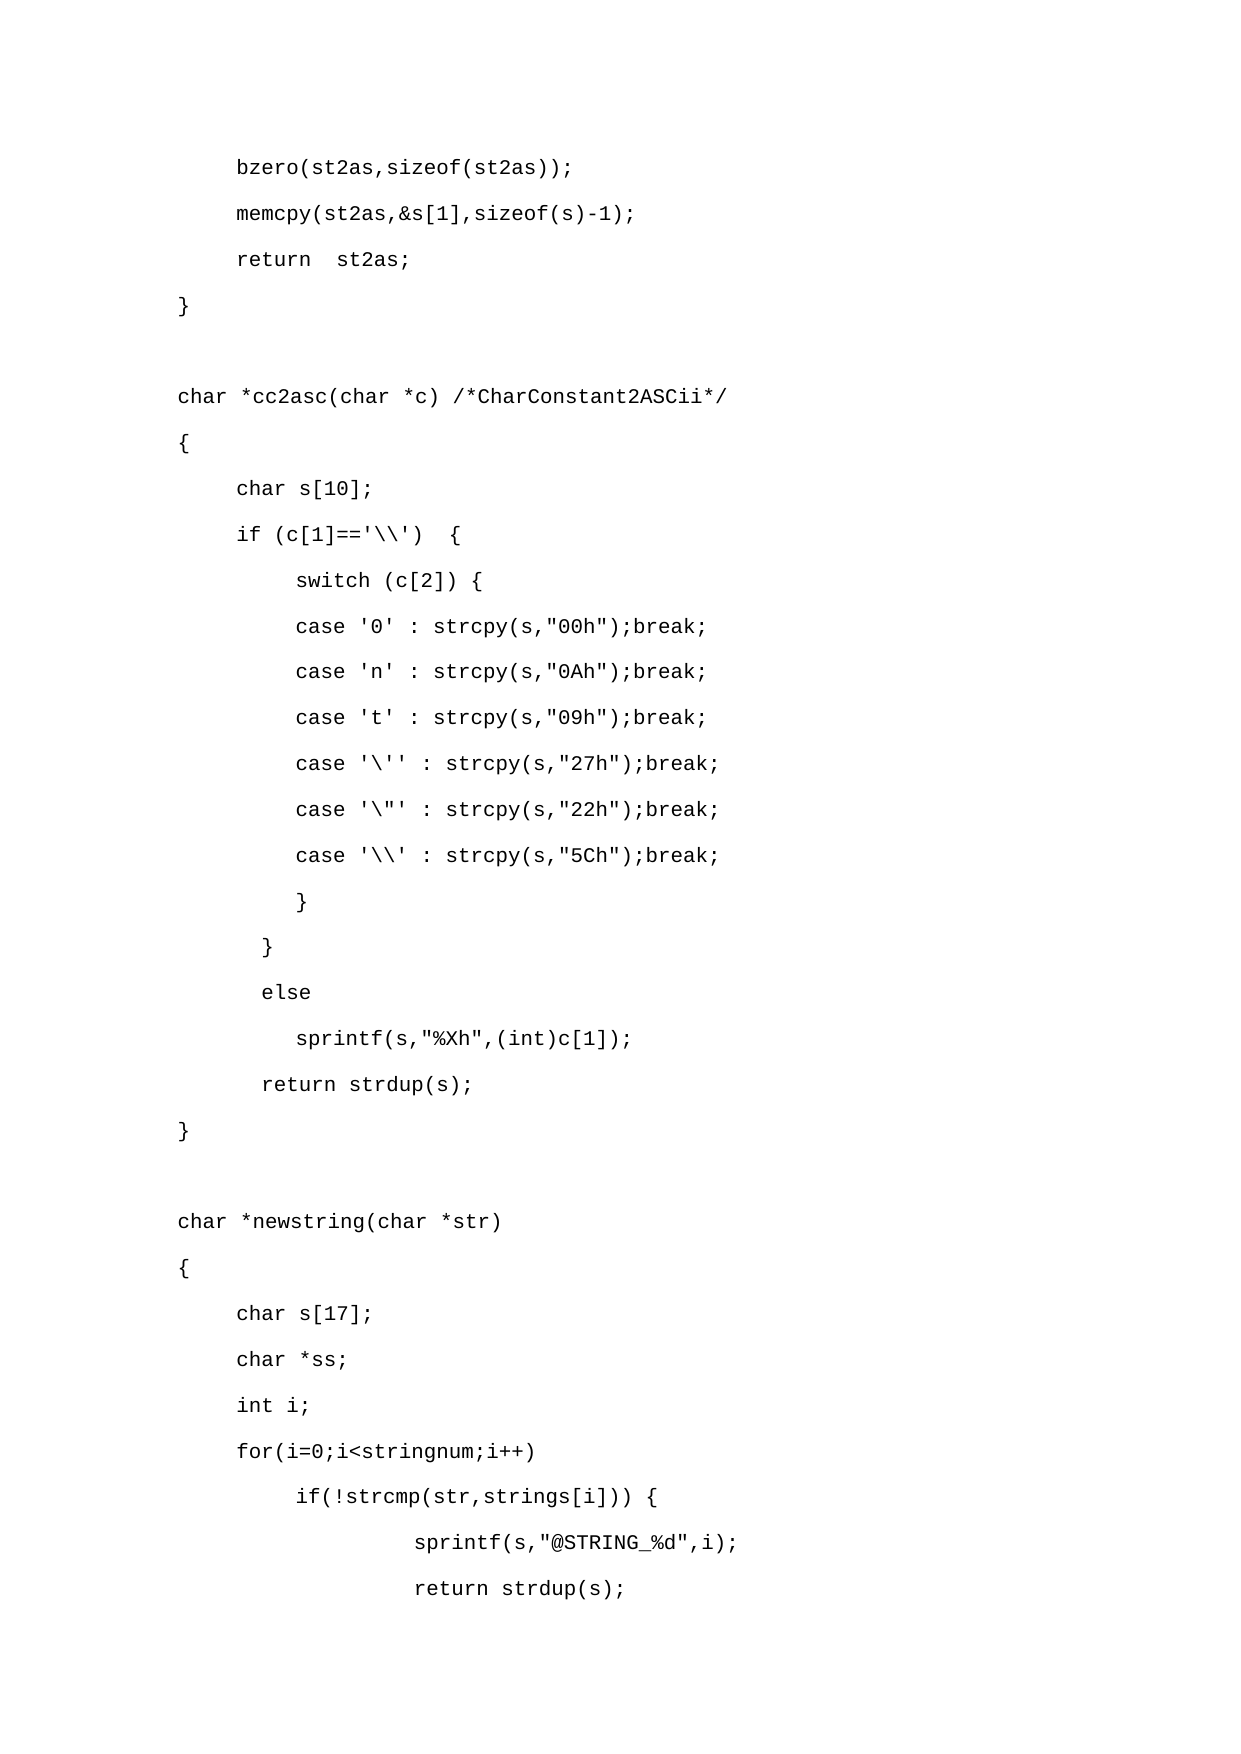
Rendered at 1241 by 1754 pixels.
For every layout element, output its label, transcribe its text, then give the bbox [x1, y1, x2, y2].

text return strdup(s); [177, 1064, 1063, 1098]
text { [177, 423, 1063, 456]
text } [177, 1110, 1063, 1143]
text return st2as; [177, 239, 1063, 273]
text char *cc2asc(char *c) /*CharConstant2ASCii*/ [177, 377, 1063, 410]
text return strdup(s); [177, 1568, 1063, 1602]
text case '\\' : strcpy(s,"5Ch");break; [177, 835, 1063, 868]
text case '\'' : strcpy(s,"27h");break; [177, 743, 1063, 777]
text case 'n' : strcpy(s,"0Ah");break; [177, 652, 1063, 685]
text memcpy(st2as,&s[1],sizeof(s)-1); [177, 193, 1063, 227]
text if (c[1]=='\\') { [177, 514, 1063, 548]
text switch (c[2]) { [177, 560, 1063, 593]
text char *newstring(char *str) [177, 1202, 1063, 1235]
text } [177, 927, 1063, 960]
text bzero(st2as,sizeof(st2as)); [177, 148, 1063, 181]
text char s[10]; [177, 468, 1063, 502]
text int i; [177, 1385, 1063, 1418]
text char *ss; [177, 1339, 1063, 1373]
text } [177, 285, 1063, 318]
text else [177, 973, 1063, 1006]
text case '\"' : strcpy(s,"22h");break; [177, 789, 1063, 823]
text char s[17]; [177, 1293, 1063, 1327]
text for(i=0;i<stringnum;i++) [177, 1431, 1063, 1464]
text case '0' : strcpy(s,"00h");break; [177, 606, 1063, 639]
text if(!strcmp(str,strings[i])) { [177, 1477, 1063, 1510]
text sprintf(s,"@STRING_%d",i); [177, 1523, 1063, 1556]
text sprintf(s,"%Xh",(int)c[1]); [177, 1018, 1063, 1052]
text } [177, 881, 1063, 914]
text { [177, 1248, 1063, 1281]
text case 't' : strcpy(s,"09h");break; [177, 698, 1063, 731]
